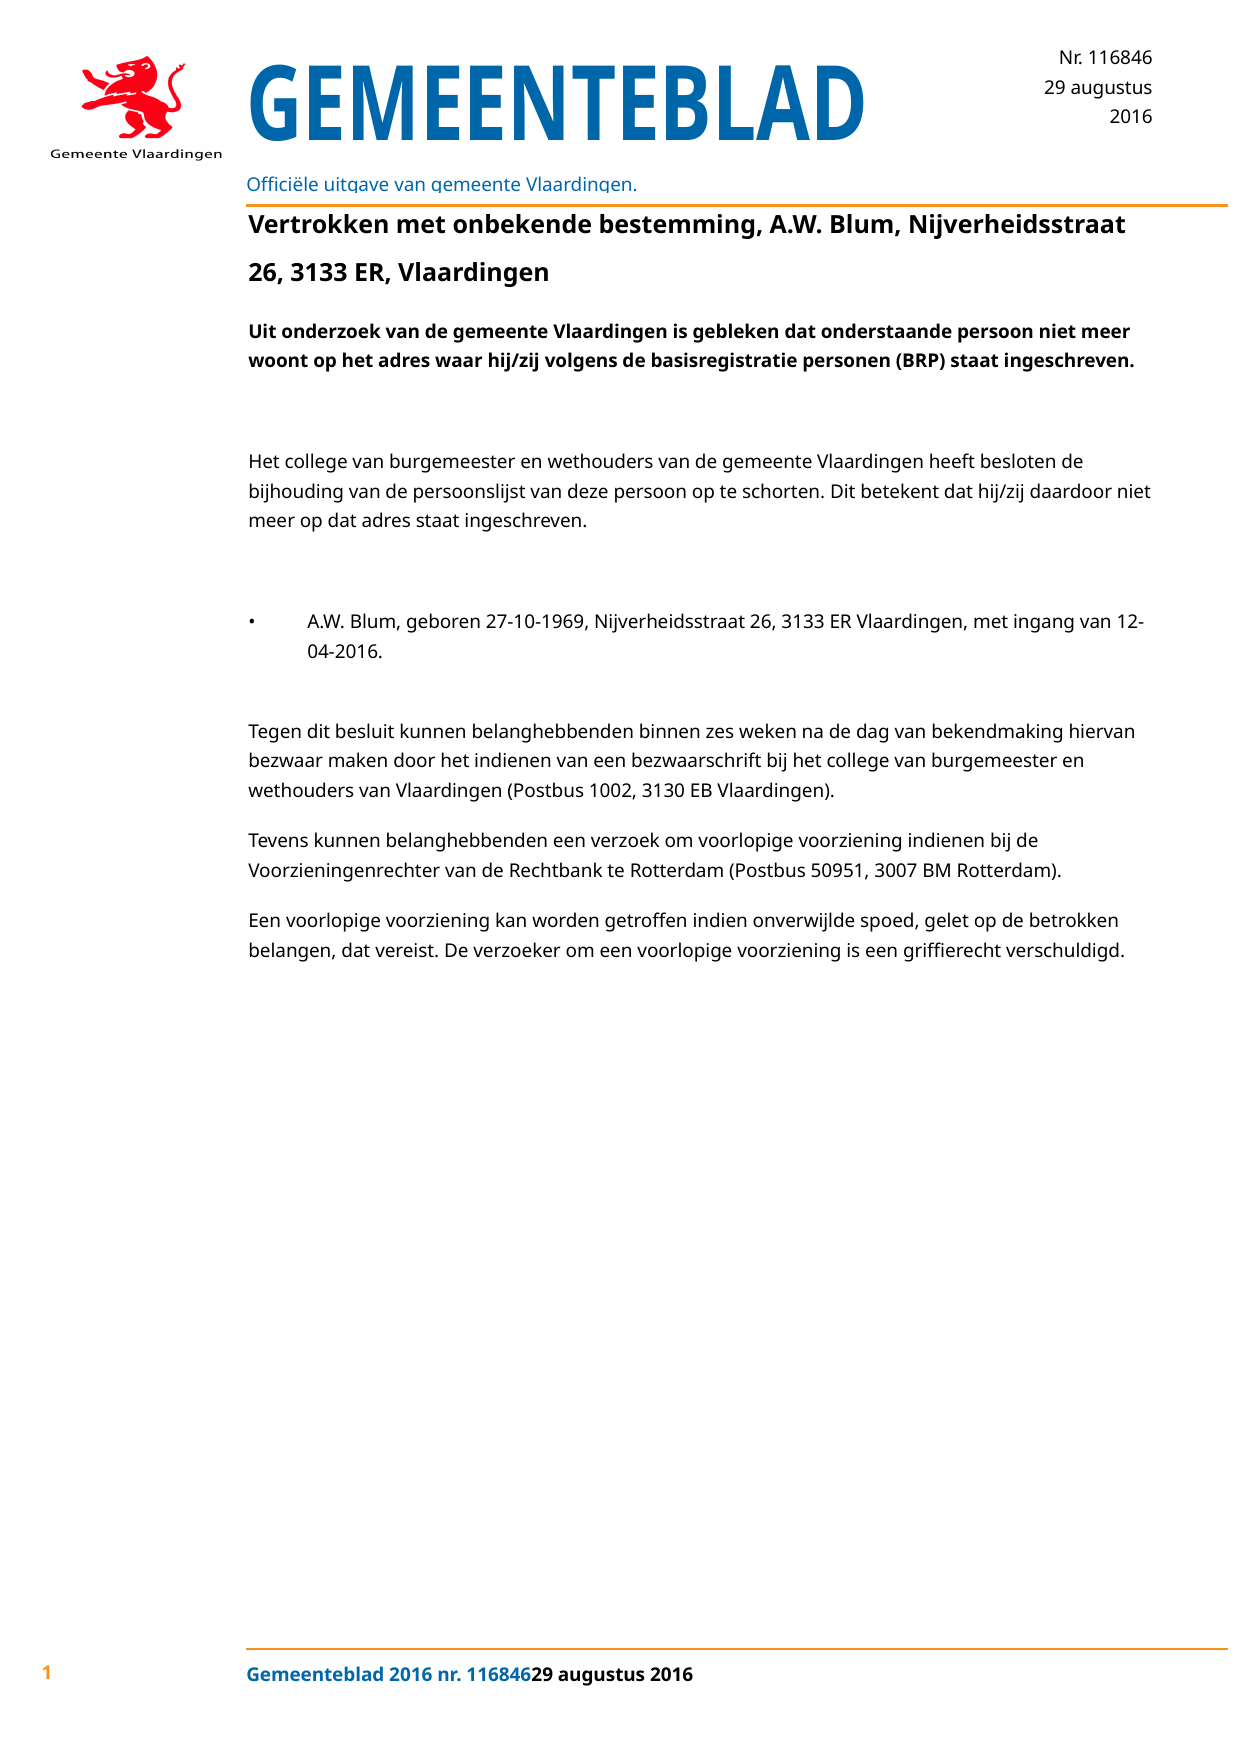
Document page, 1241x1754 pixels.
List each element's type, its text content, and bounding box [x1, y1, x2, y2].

text Het college van burgemeester en wethouders van de gemeente Vlaardingen heeft besloten de bijhouding van de persoonslijst van deze persoon op te schorten. Dit betekent dat hij/zij daardoor niet meer op dat adres staat ingeschreven. [248, 448, 1152, 533]
list A.W. Blum, geboren 27-10-1969, Nijverheidsstraat 26, 3133 ER Vlaardingen, met ingang van 12-04-2016. [248, 608, 1152, 664]
picture [41, 47, 231, 172]
text Tegen dit besluit kunnen belanghebbenden binnen zes weken na de dag van bekendmaking hiervan bezwaar maken door het indienen van een bezwaarschrift bij het college van burgemeester en wethouders van Vlaardingen (Postbus 1002, 3130 EB Vlaardingen). [248, 718, 1152, 803]
text Een voorlopige voorziening kan worden getroffen indien onverwijlde spoed, gelet op de betrokken belangen, dat vereist. De verzoeker om een voorlopige voorziening is een griffierecht verschuldigd. [248, 907, 1152, 963]
text Vertrokken met onbekende bestemming, A.W. Blum, Nijverheidsstraat 26, 3133 ER, Vlaardingen [248, 207, 1152, 288]
text Uit onderzoek van de gemeente Vlaardingen is gebleken dat onderstaande persoon niet meer woont op het adres waar hij/zij volgens de basisregistratie personen (BRP) staat ingeschreven. [248, 318, 1152, 373]
text Tevens kunnen belanghebbenden een verzoek om voorlopige voorziening indienen bij de Voorzieningenrechter van de Rechtbank te Rotterdam (Postbus 50951, 3007 BM Rotterdam). [248, 827, 1152, 883]
